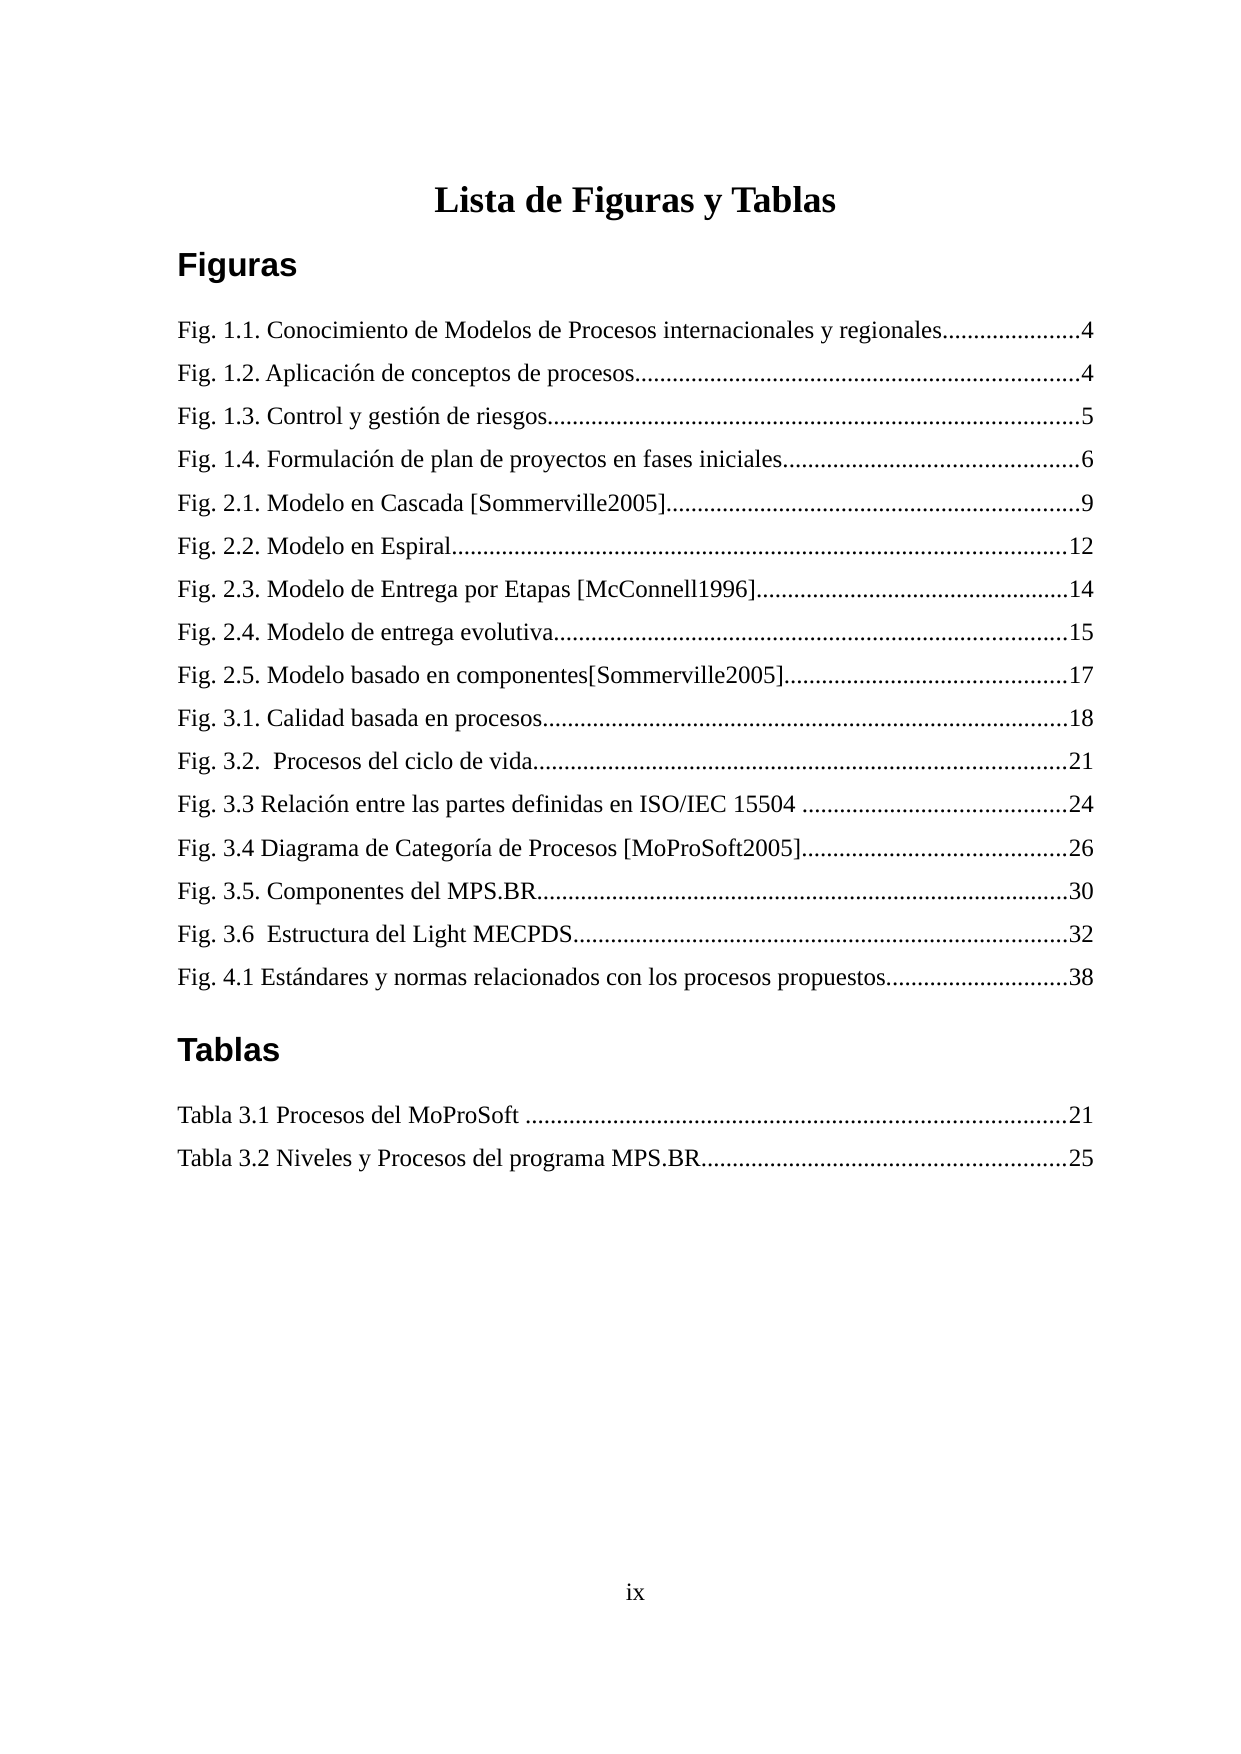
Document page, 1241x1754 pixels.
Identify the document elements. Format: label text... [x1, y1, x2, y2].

text Fig. 2.1. Modelo en Cascada [Sommerville2005] 9 [177, 488, 1093, 516]
text Fig. 1.4. Formulación de plan de proyectos en fases iniciales. 6 [177, 444, 1093, 473]
text Fig. 2.5. Modelo basado en componentes[Sommerville2005] 17 [177, 660, 1093, 689]
text Tabla 3.2 Niveles y Procesos del programa MPS.BR 25 [177, 1143, 1093, 1172]
text Fig. 4.1 Estándares y normas relacionados con los procesos propuestos. 38 [177, 962, 1093, 991]
text Fig. 3.1. Calidad basada en procesos 18 [177, 703, 1093, 732]
text Fig. 2.2. Modelo en Espiral 12 [177, 531, 1093, 559]
text Fig. 3.2. Procesos del ciclo de vida 21 [177, 746, 1093, 775]
text Fig. 3.3 Relación entre las partes definidas en ISO/IEC 15504 24 [177, 789, 1093, 818]
title Lista de Figuras y Tablas [177, 177, 1093, 220]
text Fig. 3.6 Estructura del Light MECPDS 32 [177, 919, 1093, 948]
text Fig. 1.2. Aplicación de conceptos de procesos. 4 [177, 358, 1093, 387]
text Fig. 3.4 Diagrama de Categoría de Procesos [MoProSoft2005] 26 [177, 833, 1093, 861]
text Fig. 1.3. Control y gestión de riesgos 5 [177, 401, 1093, 430]
text Fig. 2.4. Modelo de entrega evolutiva. 15 [177, 617, 1093, 646]
subtitle Tablas [177, 1030, 1093, 1069]
text Fig. 3.5. Componentes del MPS.BR 30 [177, 876, 1093, 904]
subtitle Figuras [177, 245, 1093, 283]
text Fig. 2.3. Modelo de Entrega por Etapas [McConnell1996] 14 [177, 574, 1093, 603]
text Fig. 1.1. Conocimiento de Modelos de Procesos internacionales y regionales 4 [177, 315, 1093, 344]
text Tabla 3.1 Procesos del MoProSoft 21 [177, 1100, 1093, 1129]
